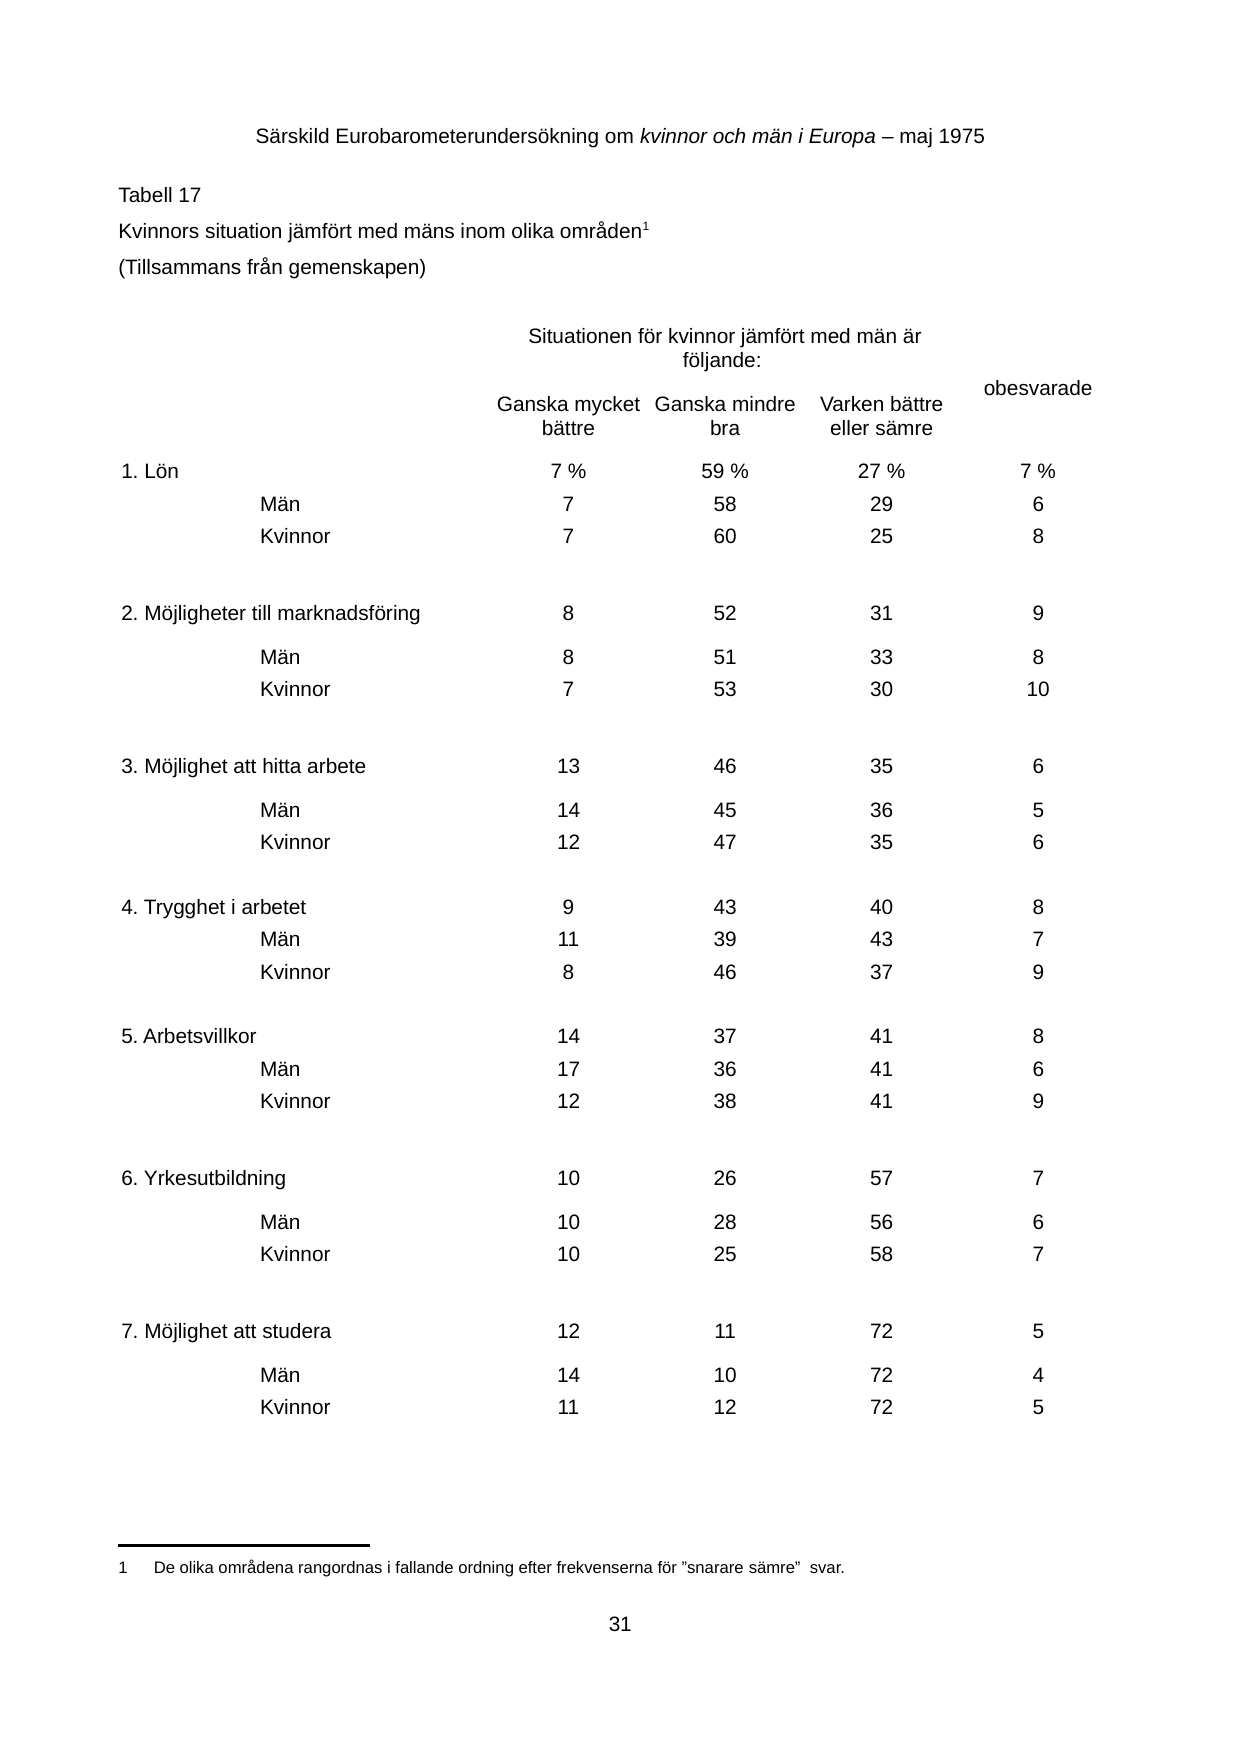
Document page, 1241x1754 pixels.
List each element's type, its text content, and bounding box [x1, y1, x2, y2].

table_cell 8 [960, 640, 1116, 673]
table_cell 72 [803, 1391, 960, 1423]
table_cell 11 [490, 1391, 647, 1423]
table_cell Kvinnor [257, 1238, 490, 1270]
table_cell 53 [647, 673, 803, 705]
table_cell 11 [647, 1303, 803, 1359]
table_cell 41 [803, 1020, 960, 1053]
table_cell 4 [960, 1359, 1116, 1391]
table_cell [257, 1118, 490, 1150]
table_header Situationen för kvinnor jämfört med män är följande: [490, 320, 960, 376]
table_cell 12 [490, 826, 647, 858]
table_cell Kvinnor [257, 826, 490, 858]
table_cell 8 [960, 520, 1116, 552]
table_cell [118, 794, 257, 826]
table_cell 12 [490, 1303, 647, 1359]
table_cell [647, 988, 803, 1020]
table_cell 33 [803, 640, 960, 673]
table_cell [257, 376, 490, 455]
table_cell 37 [803, 955, 960, 988]
table_cell [803, 705, 960, 738]
table_cell 6 [960, 1053, 1116, 1085]
table_cell [118, 1238, 257, 1270]
table_cell 6. Yrkesutbildning [118, 1150, 490, 1206]
table_cell [118, 1391, 257, 1423]
table_cell 25 [647, 1238, 803, 1270]
text De olika områdena rangordnas i fallande ordning efter frekvenserna för ”snarare sämre” svar. [118, 1557, 1122, 1577]
table_cell [490, 988, 647, 1020]
table_cell 7 [490, 488, 647, 520]
table_cell 26 [647, 1150, 803, 1206]
table_cell [490, 705, 647, 738]
table_cell Ganska mindre bra [647, 376, 803, 455]
table_cell 7 [490, 520, 647, 552]
table_cell 2. Möjligheter till marknadsföring [118, 585, 490, 640]
table_cell [803, 858, 960, 891]
table_cell [118, 488, 257, 520]
table_cell 10 [490, 1206, 647, 1238]
table_cell [490, 858, 647, 891]
table_cell Ganska mycket bättre [490, 376, 647, 455]
table_cell 43 [647, 891, 803, 923]
table_cell 29 [803, 488, 960, 520]
table_cell 37 [647, 1020, 803, 1053]
table_cell 8 [490, 955, 647, 988]
table_cell [118, 1085, 257, 1117]
table_cell 4. Trygghet i arbetet [118, 891, 490, 923]
table_cell [118, 705, 257, 738]
table_cell 51 [647, 640, 803, 673]
table_cell [803, 552, 960, 584]
table_cell 45 [647, 794, 803, 826]
table_cell Kvinnor [257, 520, 490, 552]
table_cell 7 [960, 923, 1116, 955]
text (Tillsammans från gemenskapen) [118, 254, 1122, 278]
table_cell Män [257, 1206, 490, 1238]
table_cell 46 [647, 955, 803, 988]
table_cell [118, 552, 257, 584]
table_cell [118, 376, 257, 455]
table_cell 17 [490, 1053, 647, 1085]
table_cell [118, 1206, 257, 1238]
table_cell 9 [960, 1085, 1116, 1117]
table_cell 5. Arbetsvillkor [118, 1020, 490, 1053]
table_cell 47 [647, 826, 803, 858]
table_cell [803, 1118, 960, 1150]
table_cell Kvinnor [257, 955, 490, 988]
table_cell [647, 552, 803, 584]
table_cell 31 [803, 585, 960, 640]
table_cell 8 [960, 1020, 1116, 1053]
table_cell 7 % [490, 455, 647, 487]
table_header [257, 320, 490, 376]
table_cell 12 [647, 1391, 803, 1423]
table_cell Män [257, 1359, 490, 1391]
table_cell 9 [490, 891, 647, 923]
table_cell [118, 923, 257, 955]
table_cell 27 % [803, 455, 960, 487]
table_cell 10 [647, 1359, 803, 1391]
table_cell Varken bättre eller sämre [803, 376, 960, 455]
table_cell 59 % [647, 455, 803, 487]
table_cell 7 [960, 1150, 1116, 1206]
table_cell 10 [490, 1150, 647, 1206]
table_cell 12 [490, 1085, 647, 1117]
table_cell 8 [960, 891, 1116, 923]
table_cell 36 [803, 794, 960, 826]
table_cell 5 [960, 794, 1116, 826]
table_cell 6 [960, 488, 1116, 520]
table_cell [490, 1270, 647, 1303]
table_cell [118, 520, 257, 552]
table_cell 14 [490, 1020, 647, 1053]
table_cell 72 [803, 1359, 960, 1391]
table_cell [960, 858, 1116, 891]
table_cell 30 [803, 673, 960, 705]
table_cell [490, 552, 647, 584]
table_cell [803, 988, 960, 1020]
table_cell 36 [647, 1053, 803, 1085]
table_cell 41 [803, 1053, 960, 1085]
table_cell Kvinnor [257, 1391, 490, 1423]
table_cell 56 [803, 1206, 960, 1238]
table_cell [490, 1118, 647, 1150]
table_cell [257, 552, 490, 584]
table_header [118, 320, 257, 376]
table_cell Män [257, 640, 490, 673]
table_cell Män [257, 923, 490, 955]
table_cell [960, 705, 1116, 738]
table_cell [118, 826, 257, 858]
table_cell [960, 552, 1116, 584]
table_cell [960, 988, 1116, 1020]
table_cell 13 [490, 738, 647, 793]
table_cell 25 [803, 520, 960, 552]
table_cell [647, 705, 803, 738]
table_cell 6 [960, 1206, 1116, 1238]
table_cell 57 [803, 1150, 960, 1206]
table_cell 1. Lön [118, 455, 490, 487]
table_cell 9 [960, 585, 1116, 640]
table_cell 72 [803, 1303, 960, 1359]
table_cell 28 [647, 1206, 803, 1238]
table_cell 8 [490, 585, 647, 640]
table_cell [118, 673, 257, 705]
table_cell 7 % [960, 455, 1116, 487]
table_cell [118, 1359, 257, 1391]
table_cell [118, 640, 257, 673]
table_cell 39 [647, 923, 803, 955]
table_cell 58 [647, 488, 803, 520]
table_cell [257, 858, 490, 891]
table_cell 6 [960, 738, 1116, 793]
table_header obesvarade [960, 320, 1116, 455]
table_cell 41 [803, 1085, 960, 1117]
table_cell [118, 1118, 257, 1150]
table_cell [257, 988, 490, 1020]
table_cell 6 [960, 826, 1116, 858]
table_cell [118, 1053, 257, 1085]
table_cell 40 [803, 891, 960, 923]
table_cell 5 [960, 1391, 1116, 1423]
table_cell 52 [647, 585, 803, 640]
table_cell Kvinnor [257, 1085, 490, 1117]
table_cell 5 [960, 1303, 1116, 1359]
table_cell [960, 1118, 1116, 1150]
table_cell [960, 1270, 1116, 1303]
table_cell Män [257, 488, 490, 520]
table_cell Kvinnor [257, 673, 490, 705]
table_cell 14 [490, 794, 647, 826]
table_cell [118, 988, 257, 1020]
table_cell 14 [490, 1359, 647, 1391]
table_cell [803, 1270, 960, 1303]
table_cell [647, 858, 803, 891]
table_cell [257, 1270, 490, 1303]
table_cell 10 [960, 673, 1116, 705]
table_cell [118, 858, 257, 891]
table_cell 60 [647, 520, 803, 552]
table_cell 3. Möjlighet att hitta arbete [118, 738, 490, 793]
table_cell 38 [647, 1085, 803, 1117]
table_cell 8 [490, 640, 647, 673]
table_cell [257, 705, 490, 738]
table_cell Män [257, 794, 490, 826]
table_cell 11 [490, 923, 647, 955]
table_cell 7. Möjlighet att studera [118, 1303, 490, 1359]
text Kvinnors situation jämfört med mäns inom olika områden [118, 219, 1122, 243]
table_cell 35 [803, 738, 960, 793]
table_cell 35 [803, 826, 960, 858]
table_cell 10 [490, 1238, 647, 1270]
table_cell 43 [803, 923, 960, 955]
table_cell 46 [647, 738, 803, 793]
table_cell 58 [803, 1238, 960, 1270]
table_cell 7 [490, 673, 647, 705]
table_cell [647, 1270, 803, 1303]
table_cell 9 [960, 955, 1116, 988]
text Tabell 17 [118, 183, 1122, 207]
table_cell [647, 1118, 803, 1150]
table_cell Män [257, 1053, 490, 1085]
table_cell [118, 955, 257, 988]
table_cell [118, 1270, 257, 1303]
table_cell 7 [960, 1238, 1116, 1270]
